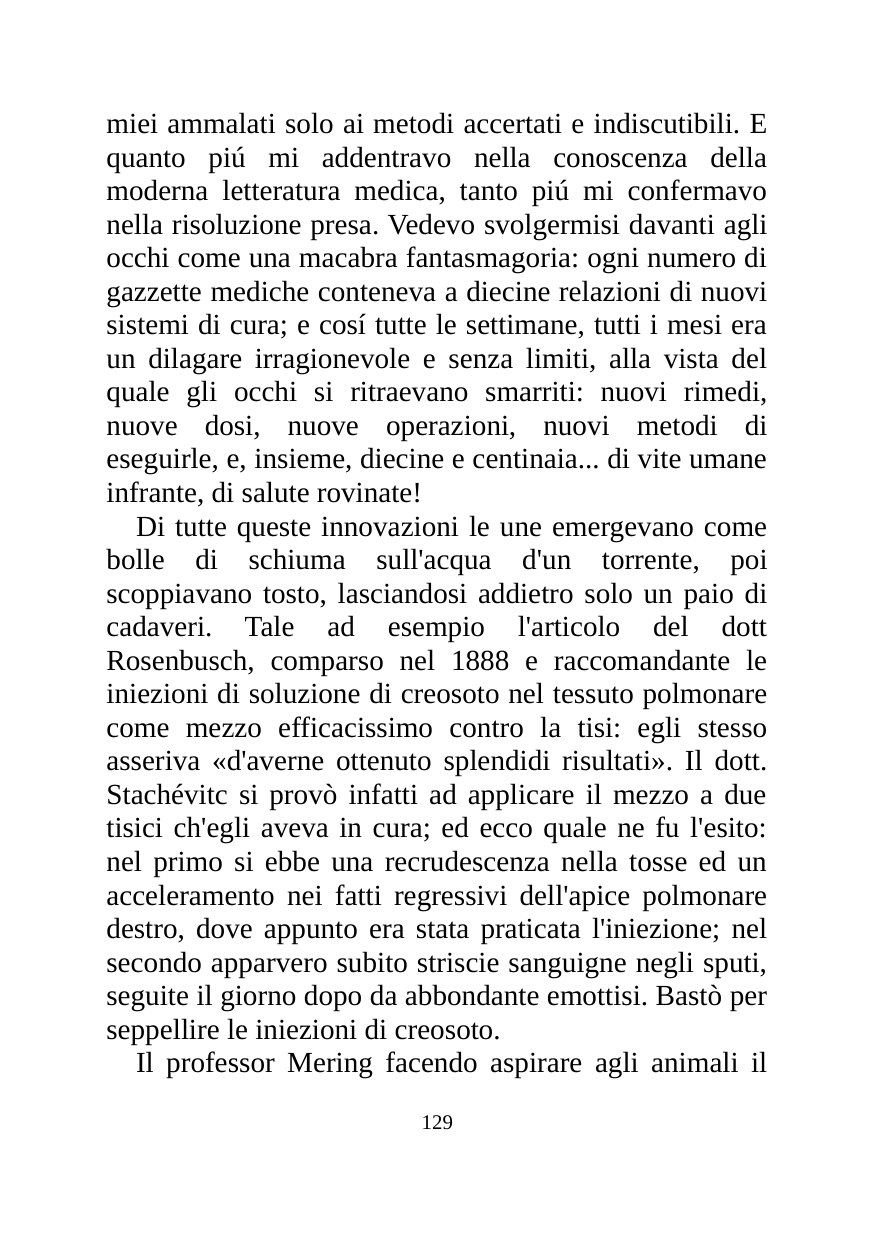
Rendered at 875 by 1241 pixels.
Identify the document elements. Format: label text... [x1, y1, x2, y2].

text Di tutte queste innovazioni le une emergevano come bolle di schiuma sull'acqua d'un torrente, poi scoppiavano tosto, lasciandosi addietro solo un paio di cadaveri. Tale ad esempio l'articolo del dott Rosenbusch, comparso nel 1888 e raccomandante le iniezioni di soluzione di creosoto nel tessuto polmonare come mezzo efficacissimo contro la tisi: egli stesso asseriva «d'averne ottenuto splendidi risultati». Il dott. Stachévitc si provò infatti ad applicare il mezzo a due tisici ch'egli aveva in cura; ed ecco quale ne fu l'esito: nel primo si ebbe una recrudescenza nella tosse ed un acceleramento nei fatti regressivi dell'apice polmonare destro, dove appunto era stata praticata l'iniezione; nel secondo apparvero subito striscie sanguigne negli sputi, seguite il giorno dopo da abbondante emottisi. Bastò per seppellire le iniezioni di creosoto. [106, 509, 768, 1045]
text Il professor Mering facendo aspirare agli animali il [106, 1045, 768, 1079]
text miei ammalati solo ai metodi accertati e indiscutibili. E quanto piú mi addentravo nella conoscenza della moderna letteratura medica, tanto piú mi confermavo nella risoluzione presa. Vedevo svolgermisi davanti agli occhi come una macabra fantasmagoria: ogni numero di gazzette mediche conteneva a diecine relazioni di nuovi sistemi di cura; e cosí tutte le settimane, tutti i mesi era un dilagare irragionevole e senza limiti, alla vista del quale gli occhi si ritraevano smarriti: nuovi rimedi, nuove dosi, nuove operazioni, nuovi metodi di eseguirle, e, insieme, diecine e centinaia... di vite umane infrante, di salute rovinate! [106, 106, 768, 509]
